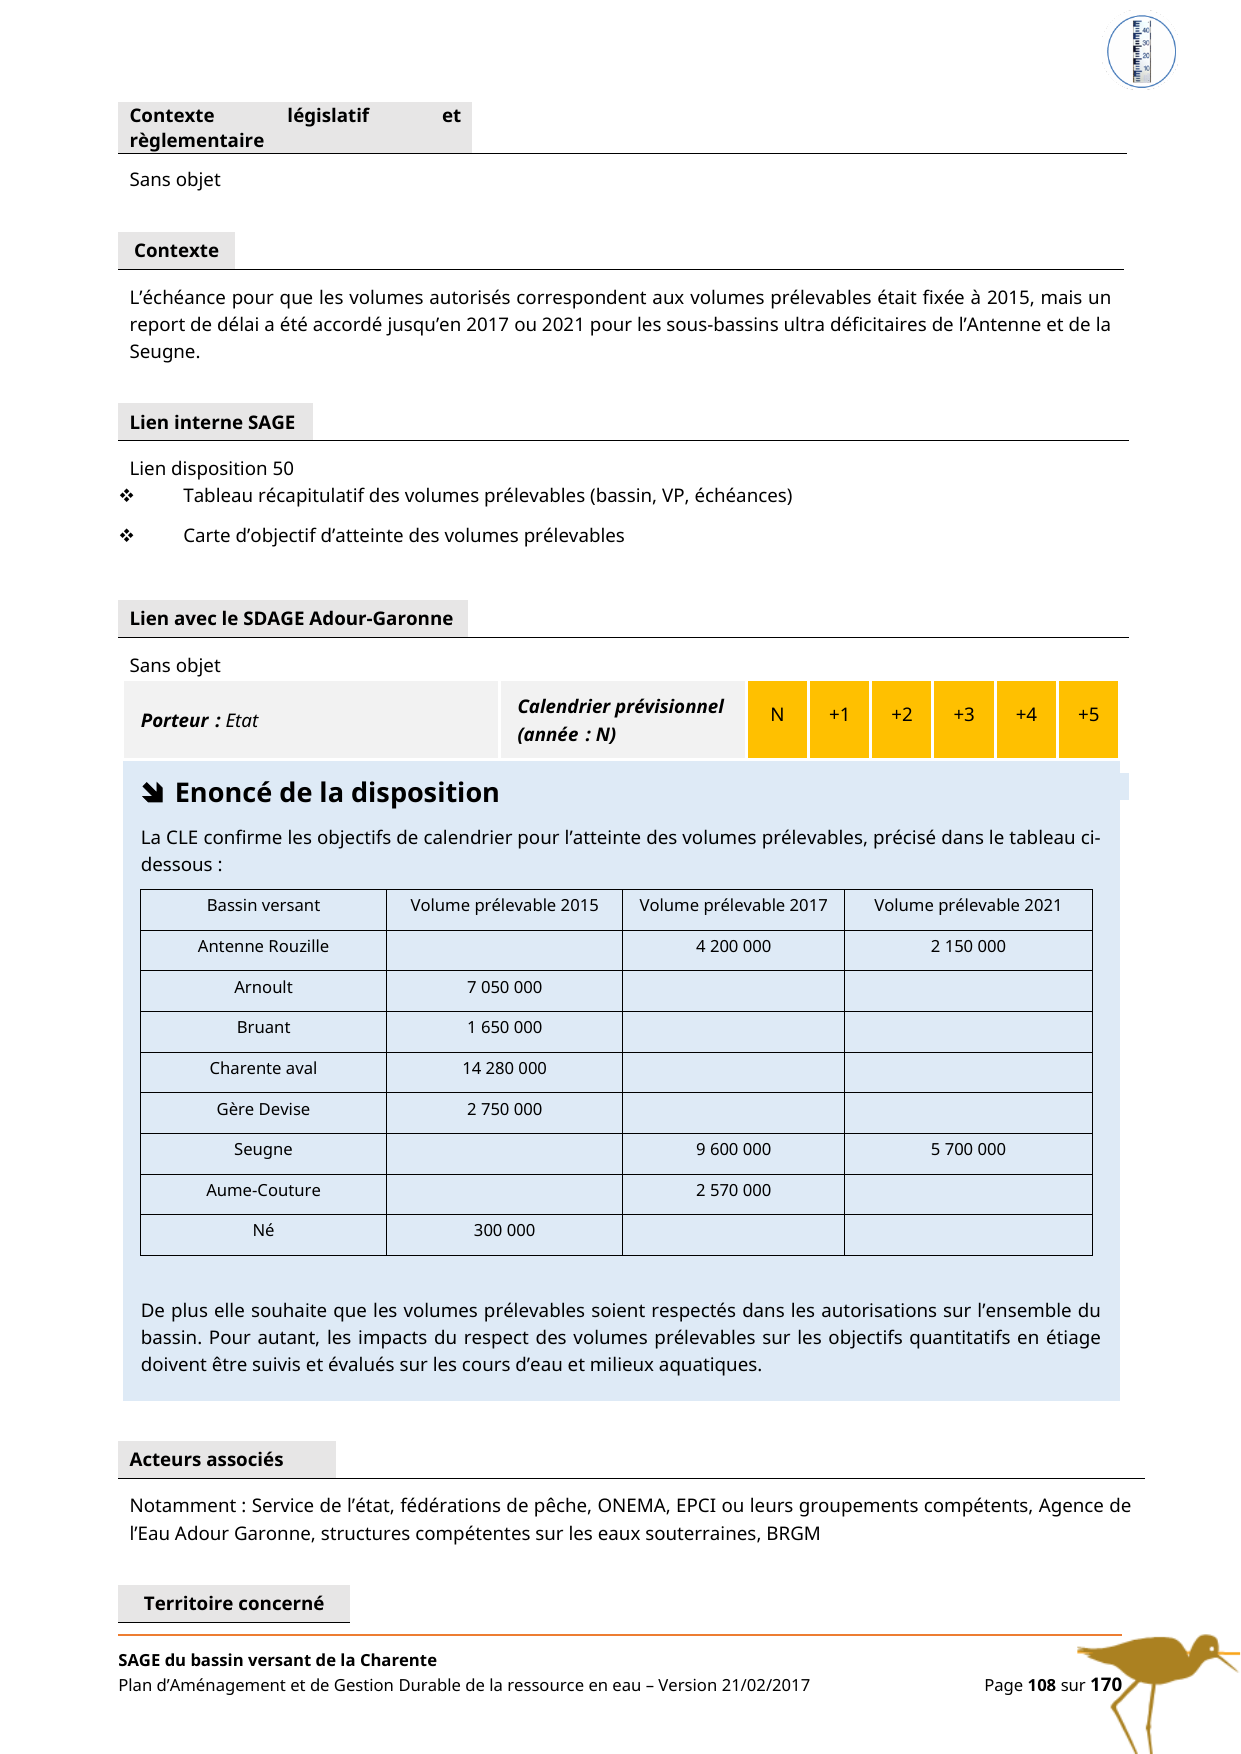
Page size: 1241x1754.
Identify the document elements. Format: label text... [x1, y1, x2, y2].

table_cell 5 700 000 [845, 1134, 1092, 1173]
table_cell Sans objet [118, 638, 1129, 677]
table_cell 2 750 000 [387, 1093, 622, 1133]
table_cell 7 050 000 [387, 971, 622, 1011]
table_header Volume prélevable 2015 [387, 890, 622, 930]
table_cell [118, 758, 123, 1401]
table_cell Porteur : Etat [124, 681, 498, 758]
table_cell Arnoult [141, 971, 386, 1011]
table_cell N [748, 681, 807, 758]
table_cell [623, 1012, 844, 1052]
table_cell [845, 1215, 1092, 1255]
table_header [235, 232, 1124, 269]
table_cell 1 650 000 [387, 1012, 622, 1052]
table_cell 300 000 [387, 1215, 622, 1255]
table_header Bassin versant [141, 890, 386, 930]
table_cell [1120, 758, 1129, 773]
table_header [336, 1441, 1144, 1478]
table_header [469, 600, 1129, 637]
table_cell Aume-Couture [141, 1175, 386, 1214]
table_header [1124, 232, 1129, 269]
table_cell +4 [997, 681, 1056, 758]
table_cell Lien interne SAGE [118, 403, 313, 440]
table_cell Seugne [141, 1134, 386, 1173]
table_cell [845, 1012, 1092, 1052]
table_cell Antenne Rouzille [141, 931, 386, 970]
table_cell Bruant [141, 1012, 386, 1052]
table_cell 2 570 000 [623, 1175, 844, 1214]
table_cell [313, 403, 1129, 440]
table_cell [623, 1215, 844, 1255]
table_cell [623, 1093, 844, 1133]
table_cell [387, 1175, 622, 1214]
table_cell Calendrier prévisionnel (année : N) [501, 681, 745, 758]
table_cell [845, 1093, 1092, 1133]
table_cell [845, 1053, 1092, 1092]
list Tableau récapitulatif des volumes prélevables (bassin, VP, échéances) [118, 481, 1122, 508]
table_header Territoire concerné [118, 1585, 350, 1622]
table_header [350, 1585, 1129, 1622]
table_header Acteurs associés [118, 1441, 336, 1478]
table_cell 2 150 000 [845, 931, 1092, 970]
table_cell Gère Devise [141, 1093, 386, 1133]
table_header Contexte législatif et règlementaire [118, 102, 472, 153]
list Carte d’objectif d’atteinte des volumes prélevables [118, 521, 1122, 548]
table_cell +5 [1059, 681, 1118, 758]
table_cell Sans objet [118, 154, 1127, 192]
table_cell +2 [872, 681, 931, 758]
table_header Contexte [118, 232, 235, 269]
table_cell [623, 1053, 844, 1092]
table_cell [845, 1175, 1092, 1214]
table_cell [1121, 678, 1129, 758]
table_header Volume prélevable 2021 [845, 890, 1092, 930]
table_cell [1124, 269, 1129, 403]
table_cell [1120, 800, 1129, 1401]
table_cell +3 [934, 681, 994, 758]
table_cell 14 280 000 [387, 1053, 622, 1092]
table_cell 9 600 000 [623, 1134, 844, 1173]
table_header Lien avec le SDAGE Adour-Garonne [118, 600, 468, 637]
table_cell +1 [810, 681, 869, 758]
table_cell  Enoncé de la disposition La CLE confirme les objectifs de calendrier pour l’atteinte des volumes prélevables, précisé dans le tableau ci-dessous : De plus elle souhaite que les volumes prélevables soient respectés dans les autorisations sur l’ensemble du bassin. Pour autant, les impacts du respect des volumes prélevables sur les objectifs quantitatifs en étiage doivent être suivis et évalués sur les cours d’eau et milieux aquatiques. [123, 761, 1120, 1401]
table_cell [387, 931, 622, 970]
table_cell [845, 971, 1092, 1011]
table_cell Lien disposition 50 [118, 441, 1129, 481]
table_cell [387, 1134, 622, 1173]
table_header [473, 102, 1127, 153]
table_header Volume prélevable 2017 [623, 890, 844, 930]
table_cell Notamment : Service de l’état, fédérations de pêche, ONEMA, EPCI ou leurs groupements compétents, Agence de l’Eau Adour Garonne, structures compétentes sur les eaux souterraines, BRGM [118, 1479, 1144, 1545]
table_cell Charente aval [141, 1053, 386, 1092]
table_cell Né [141, 1215, 386, 1255]
table_cell [623, 971, 844, 1011]
table_cell 4 200 000 [623, 931, 844, 970]
table_cell L’échéance pour que les volumes autorisés correspondent aux volumes prélevables était fixée à 2015, mais un report de délai a été accordé jusqu’en 2017 ou 2021 pour les sous-bassins ultra déficitaires de l’Antenne et de la Seugne. [118, 270, 1124, 403]
